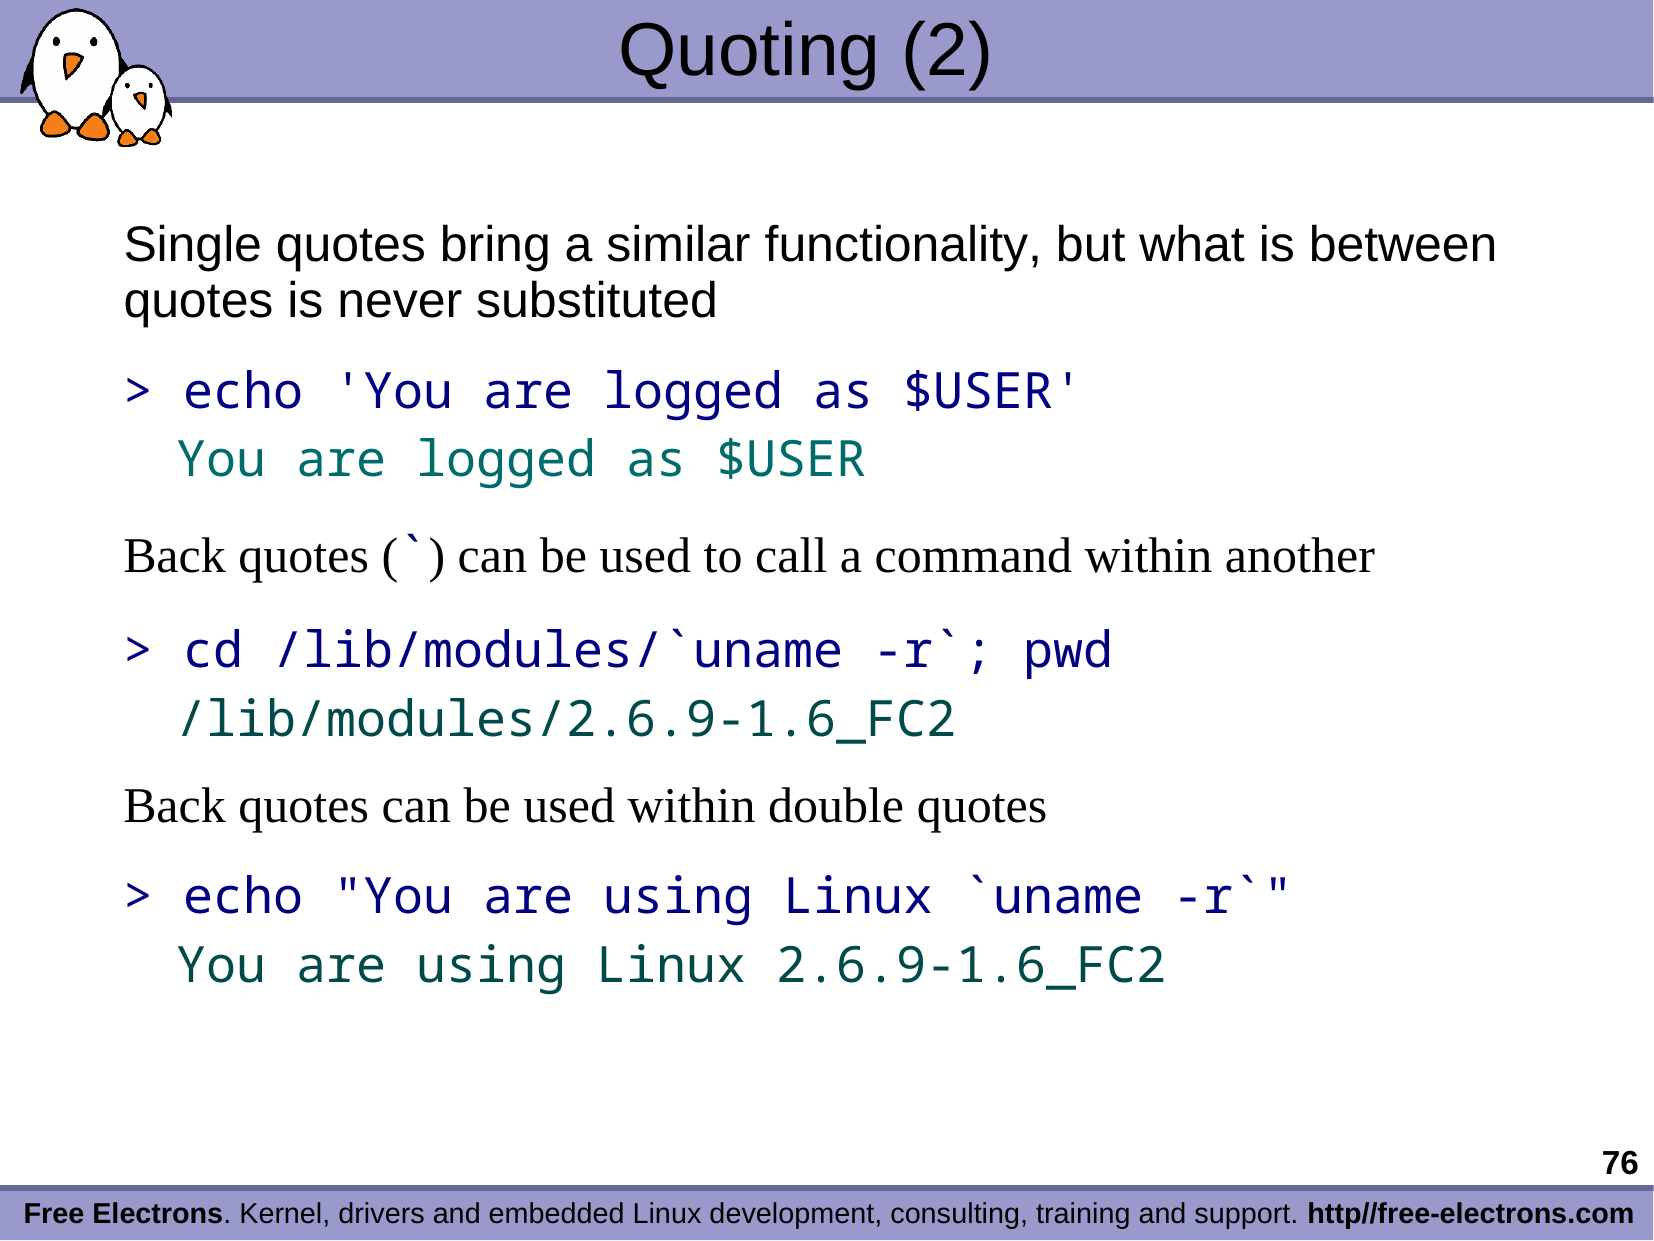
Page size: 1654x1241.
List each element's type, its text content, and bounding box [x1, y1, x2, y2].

picture [20, 8, 172, 147]
title Quoting (2) [60, 0, 1551, 100]
list Single quotes bring a similar functionality, but what is between quotes is never substituted > echo 'You are logged as $USER' You are logged as $USER Back quotes (`) can be used to call a command within another > cd /lib/modules/`uname -r`; pwd /lib/modules/2.6.9-1.6_FC2 Back quotes can be used within double quotes > echo "You are using Linux `uname -r`" You are using Linux 2.6.9-1.6_FC2 [105, 216, 1518, 1016]
